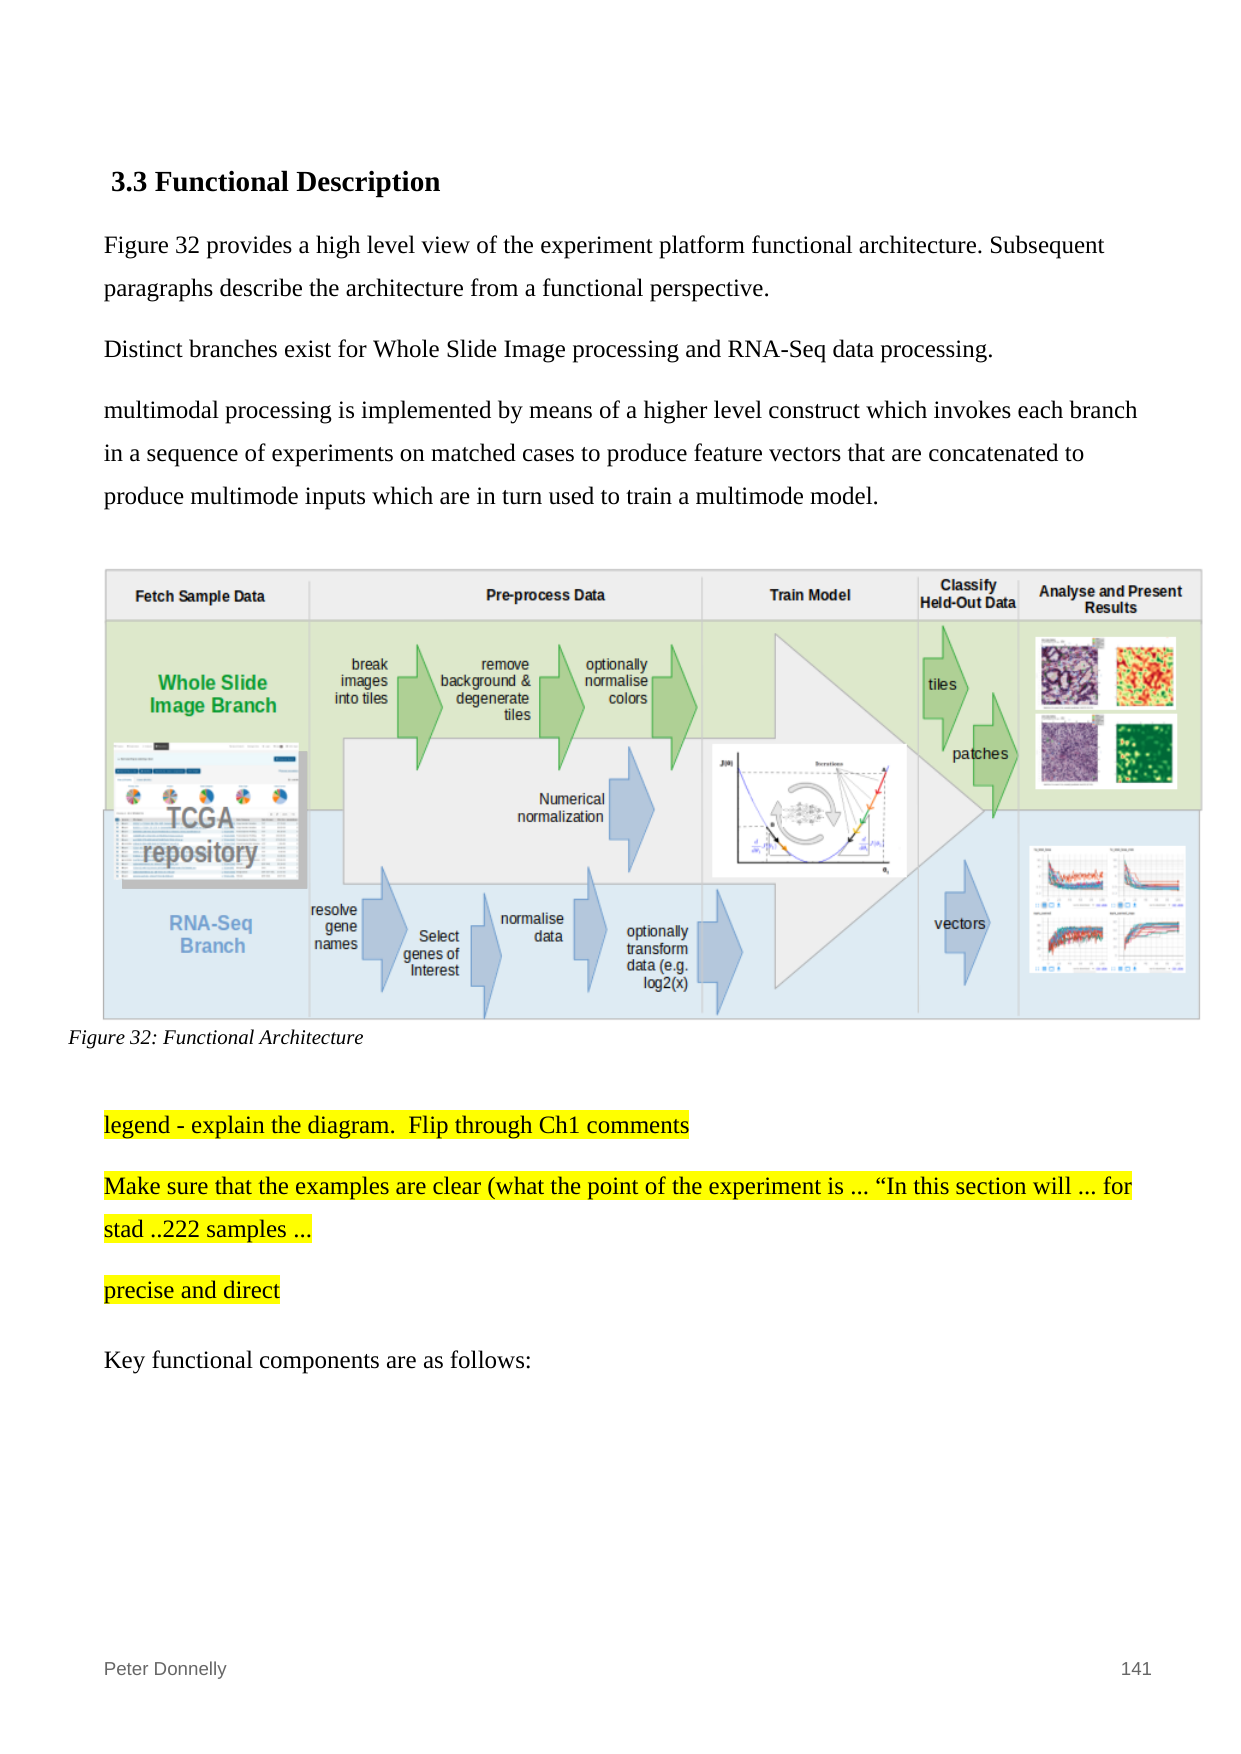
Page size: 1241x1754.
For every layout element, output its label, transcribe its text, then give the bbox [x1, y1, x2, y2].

subtitle Functional Description [103, 164, 1146, 198]
text Distinct branches exist for Whole Slide Image processing and RNA-Seq data processing. [103, 334, 1146, 363]
picture [91, 559, 1217, 1026]
text Figure 32: Functional Architecture [68, 1026, 1240, 1049]
text ­ [68, 560, 91, 572]
text ­ [103, 542, 1146, 559]
text Make sure that the examples are clear (what the point of the experiment is ... “In this section will ... for stad ..222 samples ... [103, 1171, 1146, 1243]
text legend - explain the diagram. Flip through Ch1 comments [103, 1110, 1146, 1139]
text ­ [103, 1049, 1146, 1078]
text Figure 32 provides a high level view of the experiment platform functional architecture. Subsequent paragraphs describe the architecture from a functional perspective. [103, 230, 1146, 302]
text Key functional components are as follows: [103, 1345, 1146, 1373]
text precise and direct [103, 1275, 1146, 1304]
text multimodal processing is implemented by means of a higher level construct which invokes each branch in a sequence of experiments on matched cases to produce feature vectors that are concatenated to produce multimode inputs which are in turn used to train a multimode model. [103, 395, 1146, 510]
text ­ [1217, 560, 1240, 572]
